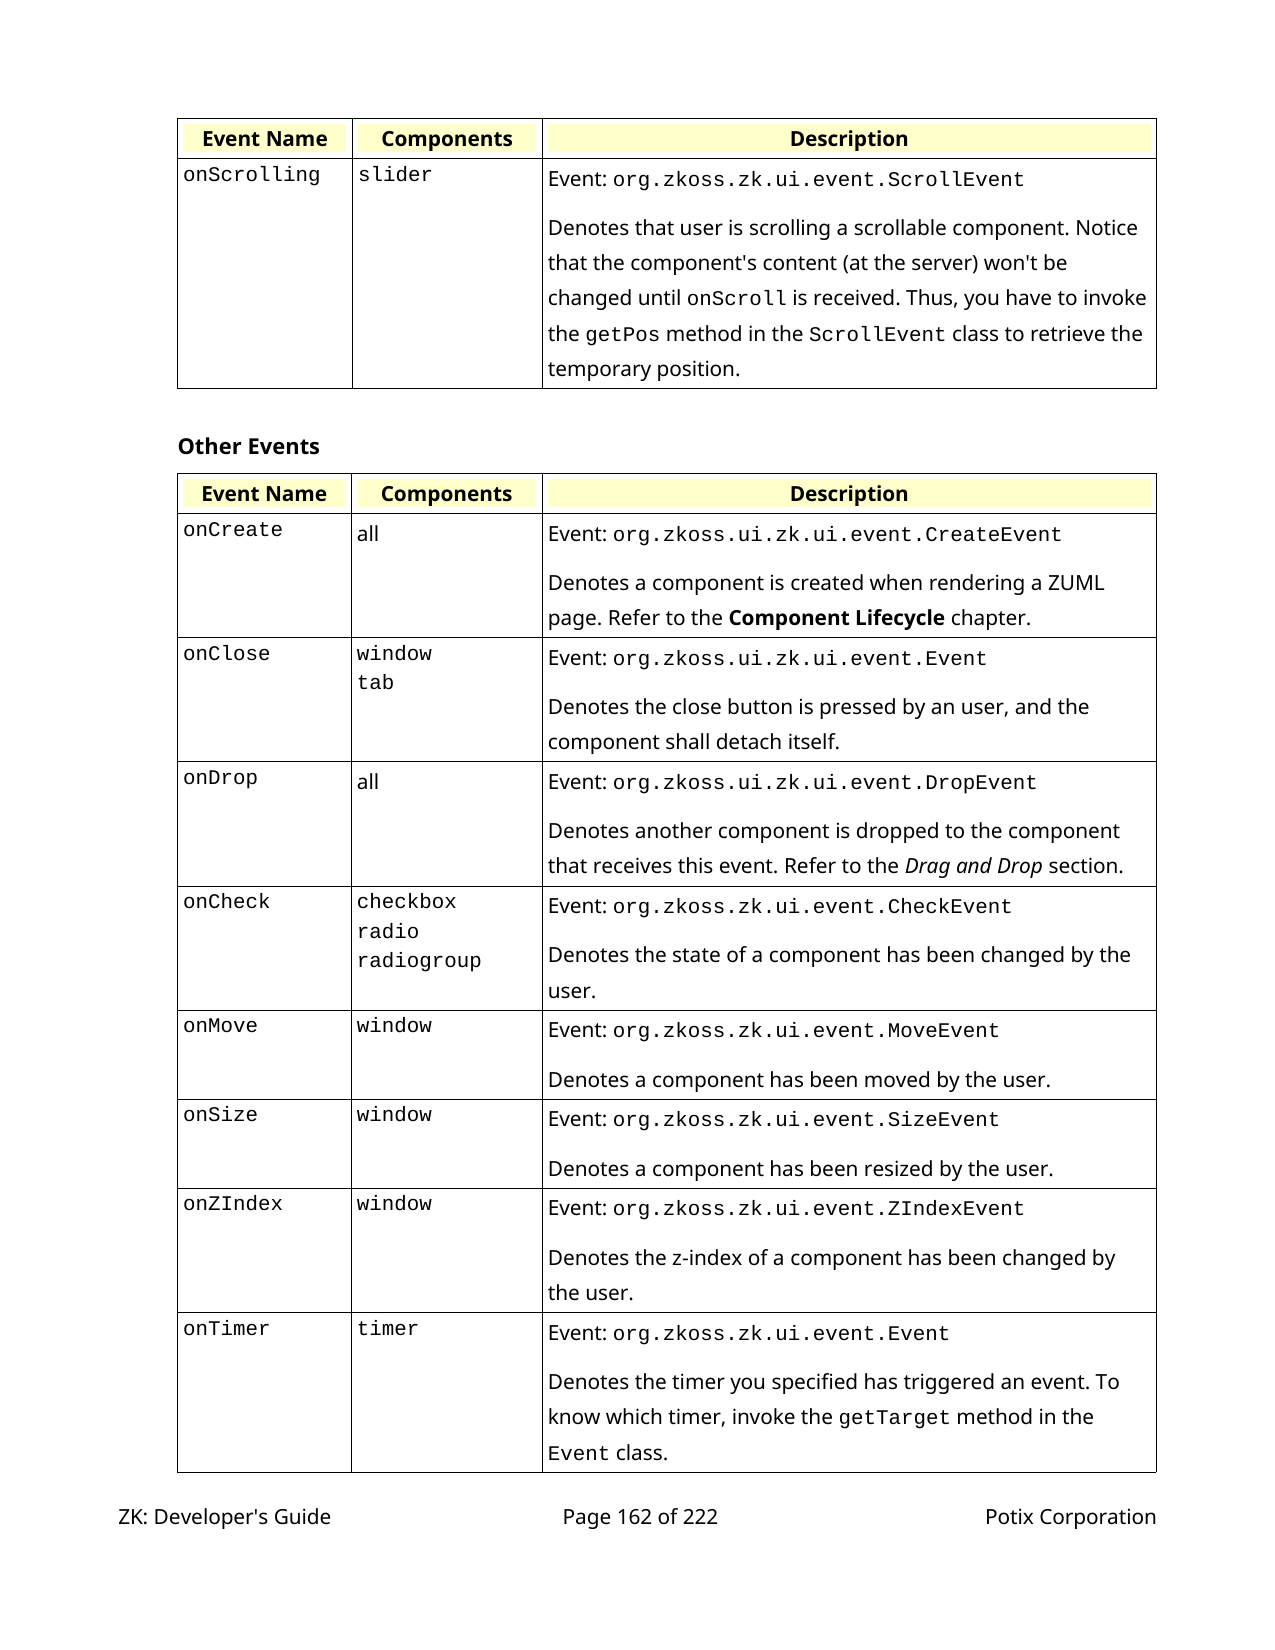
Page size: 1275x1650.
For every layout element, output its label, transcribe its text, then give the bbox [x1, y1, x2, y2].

table_cell Event: org.zkoss.zk.ui.event.Event Denotes the timer you specified has triggered an event. To know which timer, invoke the getTarget method in the Event class. [543, 1313, 1156, 1472]
table_cell onDrop [178, 762, 351, 886]
table_header Event Name [178, 474, 351, 513]
table_header Description [543, 474, 1156, 513]
table_cell checkbox radio radiogroup [352, 887, 542, 1010]
table_header Components [352, 474, 542, 513]
table_cell Event: org.zkoss.zk.ui.event.CheckEvent Denotes the state of a component has been changed by the user. [543, 887, 1156, 1010]
table_header Description [543, 119, 1156, 158]
subtitle Other Events [177, 431, 1157, 461]
table_header Components [353, 119, 542, 158]
table_cell onMove [178, 1011, 351, 1099]
table_cell window [352, 1189, 542, 1312]
table_cell onClose [178, 638, 351, 761]
table_cell onCheck [178, 887, 351, 1010]
table_cell Event: org.zkoss.ui.zk.ui.event.Event Denotes the close button is pressed by an user, and the component shall detach itself. [543, 638, 1156, 761]
table_cell all [352, 762, 542, 886]
table_cell timer [352, 1313, 542, 1472]
table_cell Event: org.zkoss.ui.zk.ui.event.CreateEvent Denotes a component is created when rendering a ZUML page. Refer to the Component Lifecycle chapter. [543, 514, 1156, 637]
table_cell onTimer [178, 1313, 351, 1472]
table_cell Event: org.zkoss.zk.ui.event.ScrollEvent Denotes that user is scrolling a scrollable component. Notice that the component's content (at the server) won't be changed until onScroll is received. Thus, you have to invoke the getPos method in the ScrollEvent class to retrieve the temporary position. [543, 159, 1156, 388]
table_cell Event: org.zkoss.ui.zk.ui.event.DropEvent Denotes another component is dropped to the component that receives this event. Refer to the Drag and Drop section. [543, 762, 1156, 886]
table_cell window tab [352, 638, 542, 761]
table_header Event Name [178, 119, 352, 158]
table_cell onSize [178, 1100, 351, 1188]
table_cell window [352, 1011, 542, 1099]
table_cell Event: org.zkoss.zk.ui.event.MoveEvent Denotes a component has been moved by the user. [543, 1011, 1156, 1099]
table_cell onCreate [178, 514, 351, 637]
table_cell onZIndex [178, 1189, 351, 1312]
table_cell window [352, 1100, 542, 1188]
table_cell slider [353, 159, 542, 388]
table_cell Event: org.zkoss.zk.ui.event.ZIndexEvent Denotes the z-index of a component has been changed by the user. [543, 1189, 1156, 1312]
table_cell Event: org.zkoss.zk.ui.event.SizeEvent Denotes a component has been resized by the user. [543, 1100, 1156, 1188]
table_cell onScrolling [178, 159, 352, 388]
table_cell all [352, 514, 542, 637]
